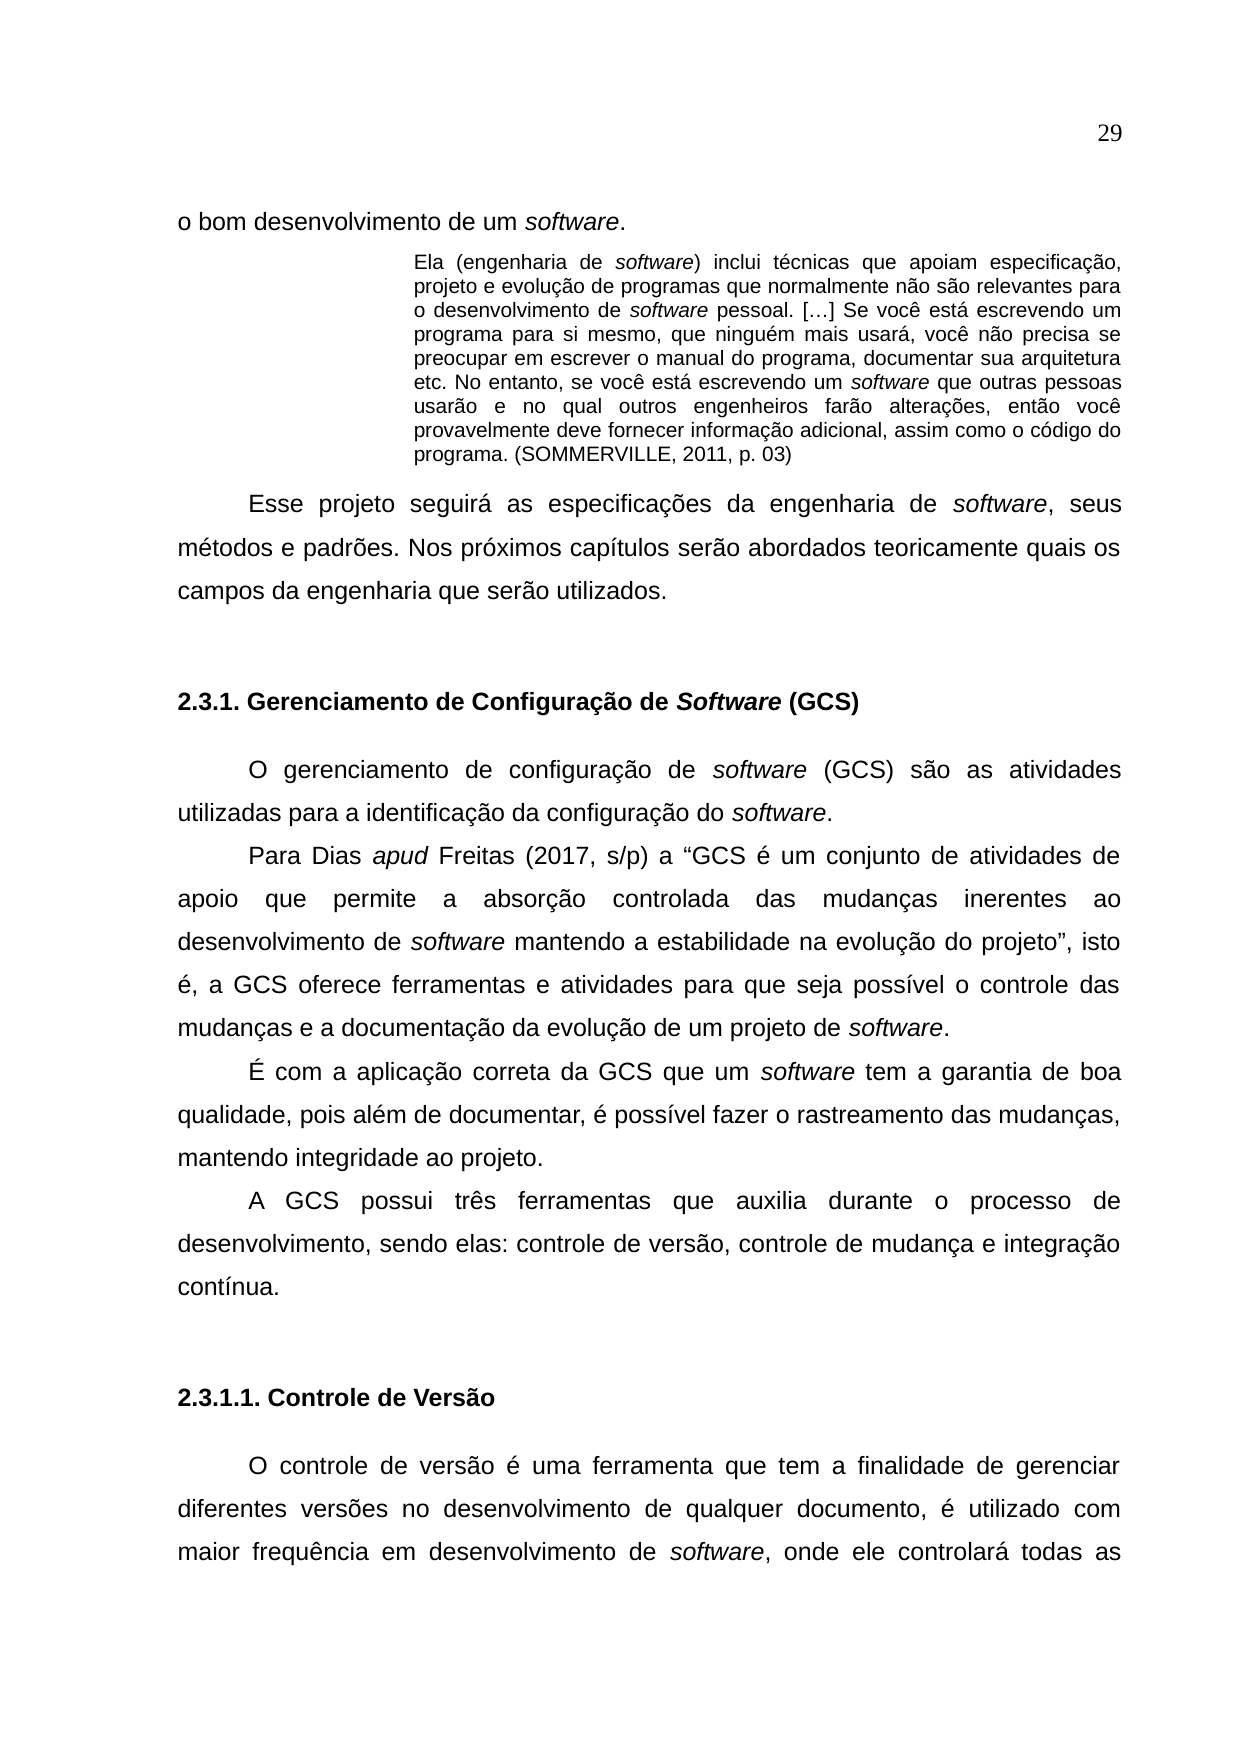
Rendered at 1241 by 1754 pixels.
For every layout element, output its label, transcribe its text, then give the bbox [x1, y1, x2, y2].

text É com a aplicação correta da GCS que um software tem a garantia de boa qualidade, pois além de documentar, é possível fazer o rastreamento das mudanças, mantendo integridade ao projeto. [177, 1056, 1122, 1171]
text o bom desenvolvimento de um software. [177, 207, 1122, 235]
text Esse projeto seguirá as especificações da engenharia de software, seus métodos e padrões. Nos próximos capítulos serão abordados teoricamente quais os campos da engenharia que serão utilizados. [177, 489, 1122, 604]
subtitle 2.3.1. Gerenciamento de Configuração de Software (GCS) [177, 687, 1122, 715]
text A GCS possui três ferramentas que auxilia durante o processo de desenvolvimento, sendo elas: controle de versão, controle de mudança e integração contínua. [177, 1186, 1122, 1301]
text Ela (engenharia de software) inclui técnicas que apoiam especificação, projeto e evolução de programas que normalmente não são relevantes para o desenvolvimento de software pessoal. […] Se você está escrevendo um programa para si mesmo, que ninguém mais usará, você não precisa se preocupar em escrever o manual do programa, documentar sua arquitetura etc. No entanto, se você está escrevendo um software que outras pessoas usarão e no qual outros engenheiros farão alterações, então você provavelmente deve fornecer informação adicional, assim como o código do programa. (SOMMERVILLE, 2011, p. 03) [413, 250, 1122, 465]
subtitle 2.3.1.1. Controle de Versão [177, 1383, 1122, 1412]
text Para Dias apud Freitas (2017, s/p) a “GCS é um conjunto de atividades de apoio que permite a absorção controlada das mudanças inerentes ao desenvolvimento de software mantendo a estabilidade na evolução do projeto”, isto é, a GCS oferece ferramentas e atividades para que seja possível o controle das mudanças e a documentação da evolução de um projeto de software. [177, 841, 1122, 1042]
text O controle de versão é uma ferramenta que tem a finalidade de gerenciar diferentes versões no desenvolvimento de qualquer documento, é utilizado com maior frequência em desenvolvimento de software, onde ele controlará todas as [177, 1451, 1122, 1566]
text O gerenciamento de configuração de software (GCS) são as atividades utilizadas para a identificação da configuração do software. [177, 754, 1122, 826]
